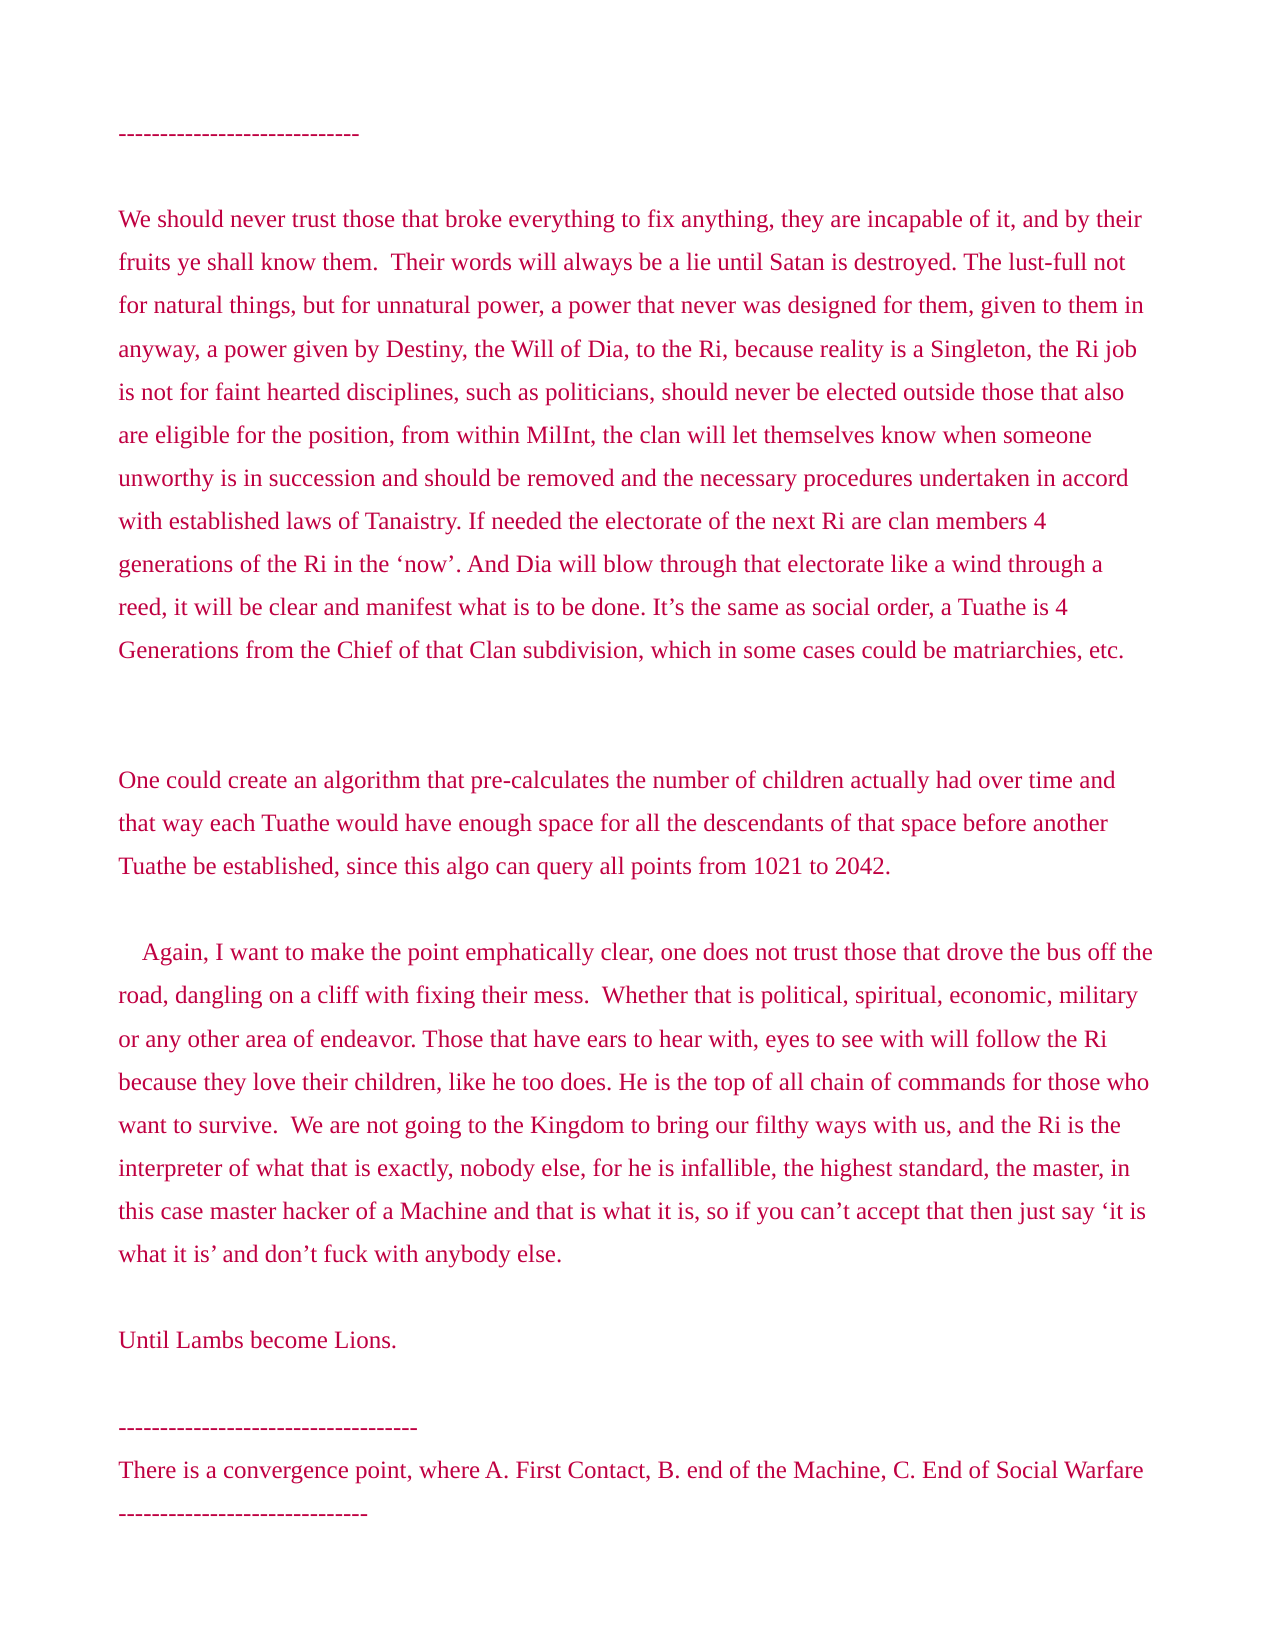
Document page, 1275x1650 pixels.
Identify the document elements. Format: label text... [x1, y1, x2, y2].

text Until Lambs become Lions. [118, 1326, 1157, 1354]
text ------------------------------------ [118, 1412, 1157, 1441]
text There is a convergence point, where A. First Contact, B. end of the Machine, C. End of Social Warfare [118, 1455, 1157, 1484]
text ----------------------------- [118, 118, 1157, 147]
text Again, I want to make the point emphatically clear, one does not trust those that drove the bus off the road, dangling on a cliff with fixing their mess. Whether that is political, spiritual, economic, military or any other area of endeavor. Those that have ears to hear with, eyes to see with will follow the Ri because they love their children, like he too does. He is the top of all chain of commands for those who want to survive. We are not going to the Kingdom to bring our filthy ways with us, and the Ri is the interpreter of what that is exactly, nobody else, for he is infallible, the highest standard, the master, in this case master hacker of a Machine and that is what it is, so if you can’t accept that then just say ‘it is what it is’ and don’t fuck with anybody else. [118, 937, 1157, 1268]
text ------------------------------ [118, 1498, 1157, 1527]
text One could create an algorithm that pre-calculates the number of children actually had over time and that way each Tuathe would have enough space for all the descendants of that space before another Tuathe be established, since this algo can query all points from 1021 to 2042. [118, 765, 1157, 880]
text We should never trust those that broke everything to fix anything, they are incapable of it, and by their fruits ye shall know them. Their words will always be a lie until Satan is destroyed. The lust-full not for natural things, but for unnatural power, a power that never was designed for them, given to them in anyway, a power given by Destiny, the Will of Dia, to the Ri, because reality is a Singleton, the Ri job is not for faint hearted disciplines, such as politicians, should never be elected outside those that also are eligible for the position, from within MilInt, the clan will let themselves know when someone unworthy is in succession and should be removed and the necessary procedures undertaken in accord with established laws of Tanaistry. If needed the electorate of the next Ri are clan members 4 generations of the Ri in the ‘now’. And Dia will blow through that electorate like a wind through a reed, it will be clear and manifest what is to be done. It’s the same as social order, a Tuathe is 4 Generations from the Chief of that Clan subdivision, which in some cases could be matriarchies, etc. [118, 204, 1157, 664]
